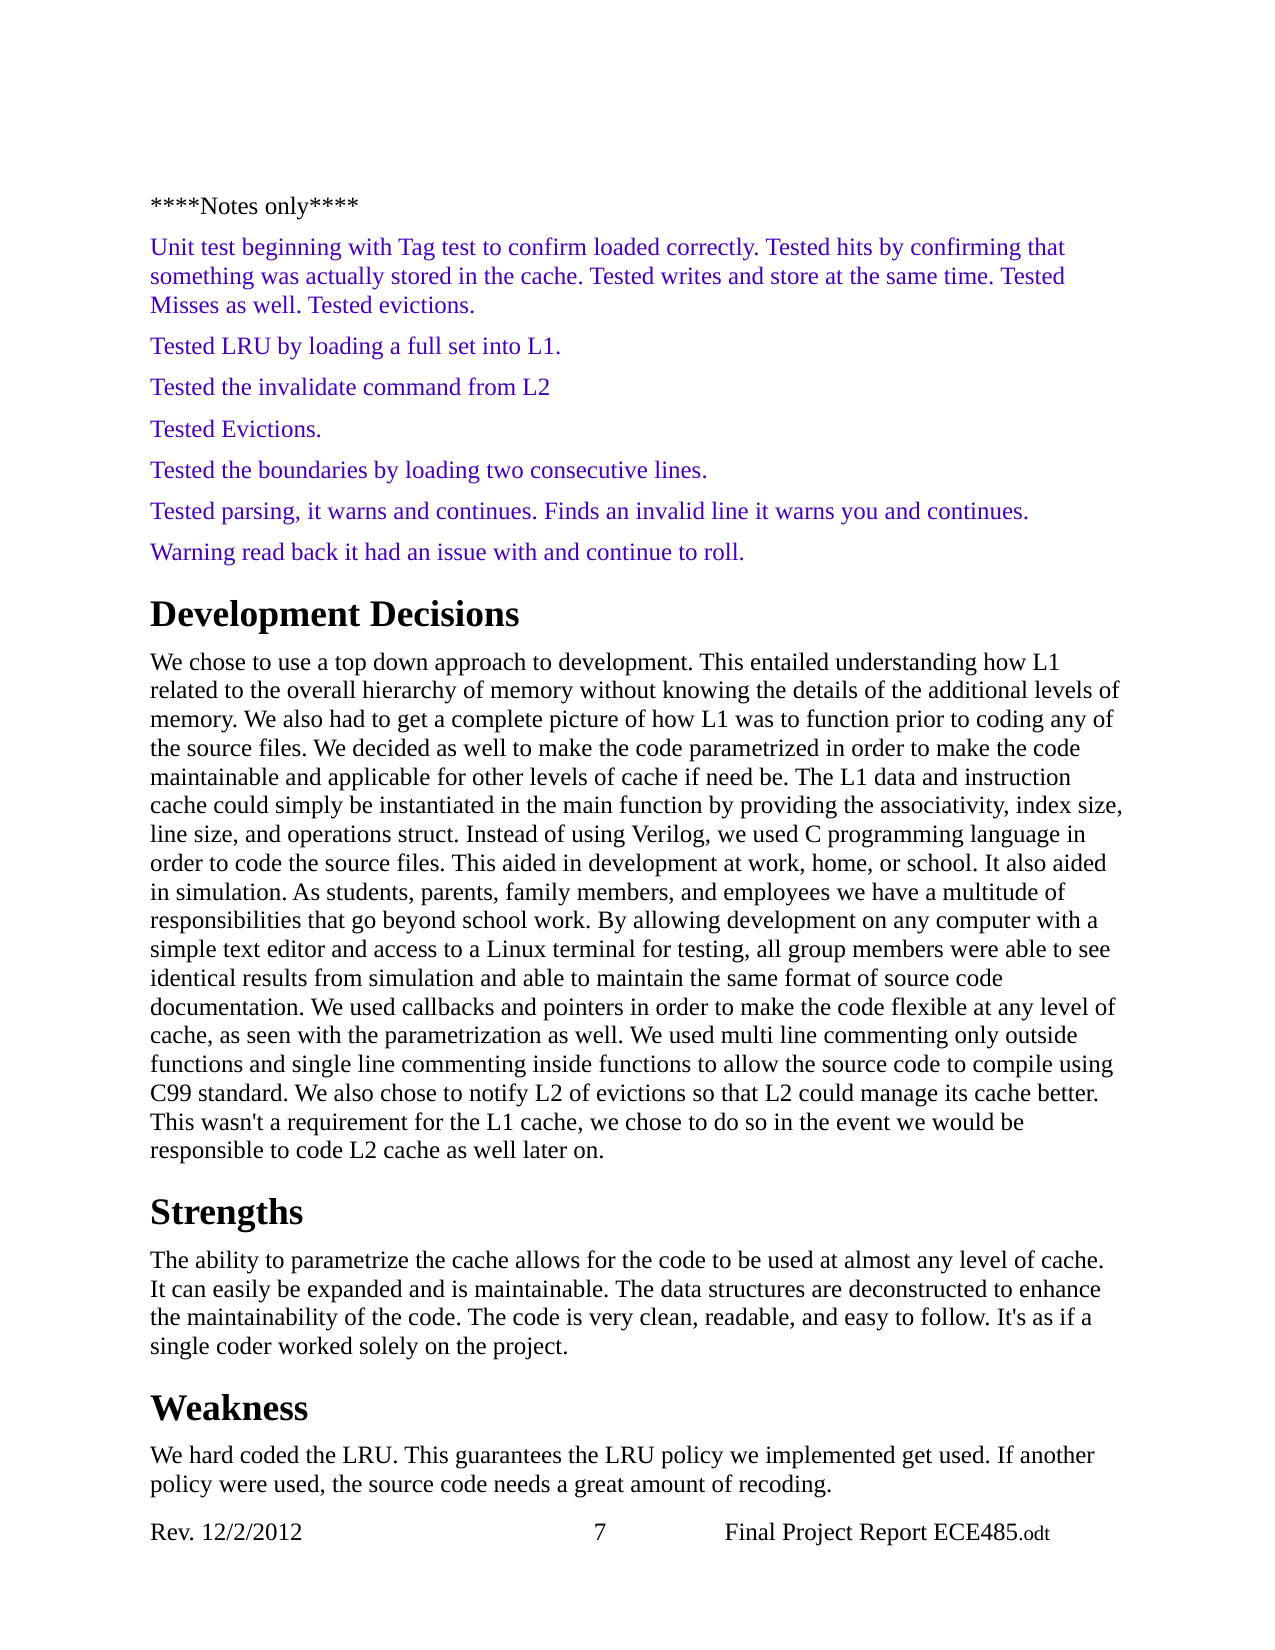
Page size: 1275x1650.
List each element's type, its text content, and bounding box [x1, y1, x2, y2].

text We chose to use a top down approach to development. This entailed understanding how L1 related to the overall hierarchy of memory without knowing the details of the additional levels of memory. We also had to get a complete picture of how L1 was to function prior to coding any of the source files. We decided as well to make the code parametrized in order to make the code maintainable and applicable for other levels of cache if need be. The L1 data and instruction cache could simply be instantiated in the main function by providing the associativity, index size, line size, and operations struct. Instead of using Verilog, we used C programming language in order to code the source files. This aided in development at work, home, or school. It also aided in simulation. As students, parents, family members, and employees we have a multitude of responsibilities that go beyond school work. By allowing development on any computer with a simple text editor and access to a Linux terminal for testing, all group members were able to see identical results from simulation and able to maintain the same format of source code documentation. We used callbacks and pointers in order to make the code flexible at any level of cache, as seen with the parametrization as well. We used multi line commenting only outside functions and single line commenting inside functions to allow the source code to compile using C99 standard. We also chose to notify L2 of evictions so that L2 could manage its cache better. This wasn't a requirement for the L1 cache, we chose to do so in the event we would be responsible to code L2 cache as well later on. [150, 647, 1125, 1164]
text Tested the invalidate command from L2 [150, 372, 1125, 401]
subtitle Strengths [150, 1189, 1125, 1232]
text Tested parsing, it warns and continues. Finds an invalid line it warns you and continues. [150, 496, 1125, 525]
text Warning read back it had an issue with and continue to roll. [150, 537, 1125, 566]
subtitle Weakness [150, 1385, 1125, 1428]
text Tested the boundaries by loading two consecutive lines. [150, 455, 1125, 484]
text We hard coded the LRU. This guarantees the LRU policy we implemented get used. If another policy were used, the source code needs a great amount of recoding. [150, 1441, 1125, 1498]
text Unit test beginning with Tag test to confirm loaded correctly. Tested hits by confirming that something was actually stored in the cache. Tested writes and store at the same time. Tested Misses as well. Tested evictions. [150, 232, 1125, 319]
subtitle Development Decisions [150, 591, 1125, 634]
text The ability to parametrize the cache allows for the code to be used at almost any level of cache. It can easily be expanded and is maintainable. The data structures are deconstructed to enhance the maintainability of the code. The code is very clean, readable, and easy to follow. It's as if a single coder worked solely on the project. [150, 1245, 1125, 1360]
text ****Notes only**** [150, 191, 1125, 220]
text Tested Evictions. [150, 414, 1125, 442]
text Tested LRU by loading a full set into L1. [150, 331, 1125, 360]
